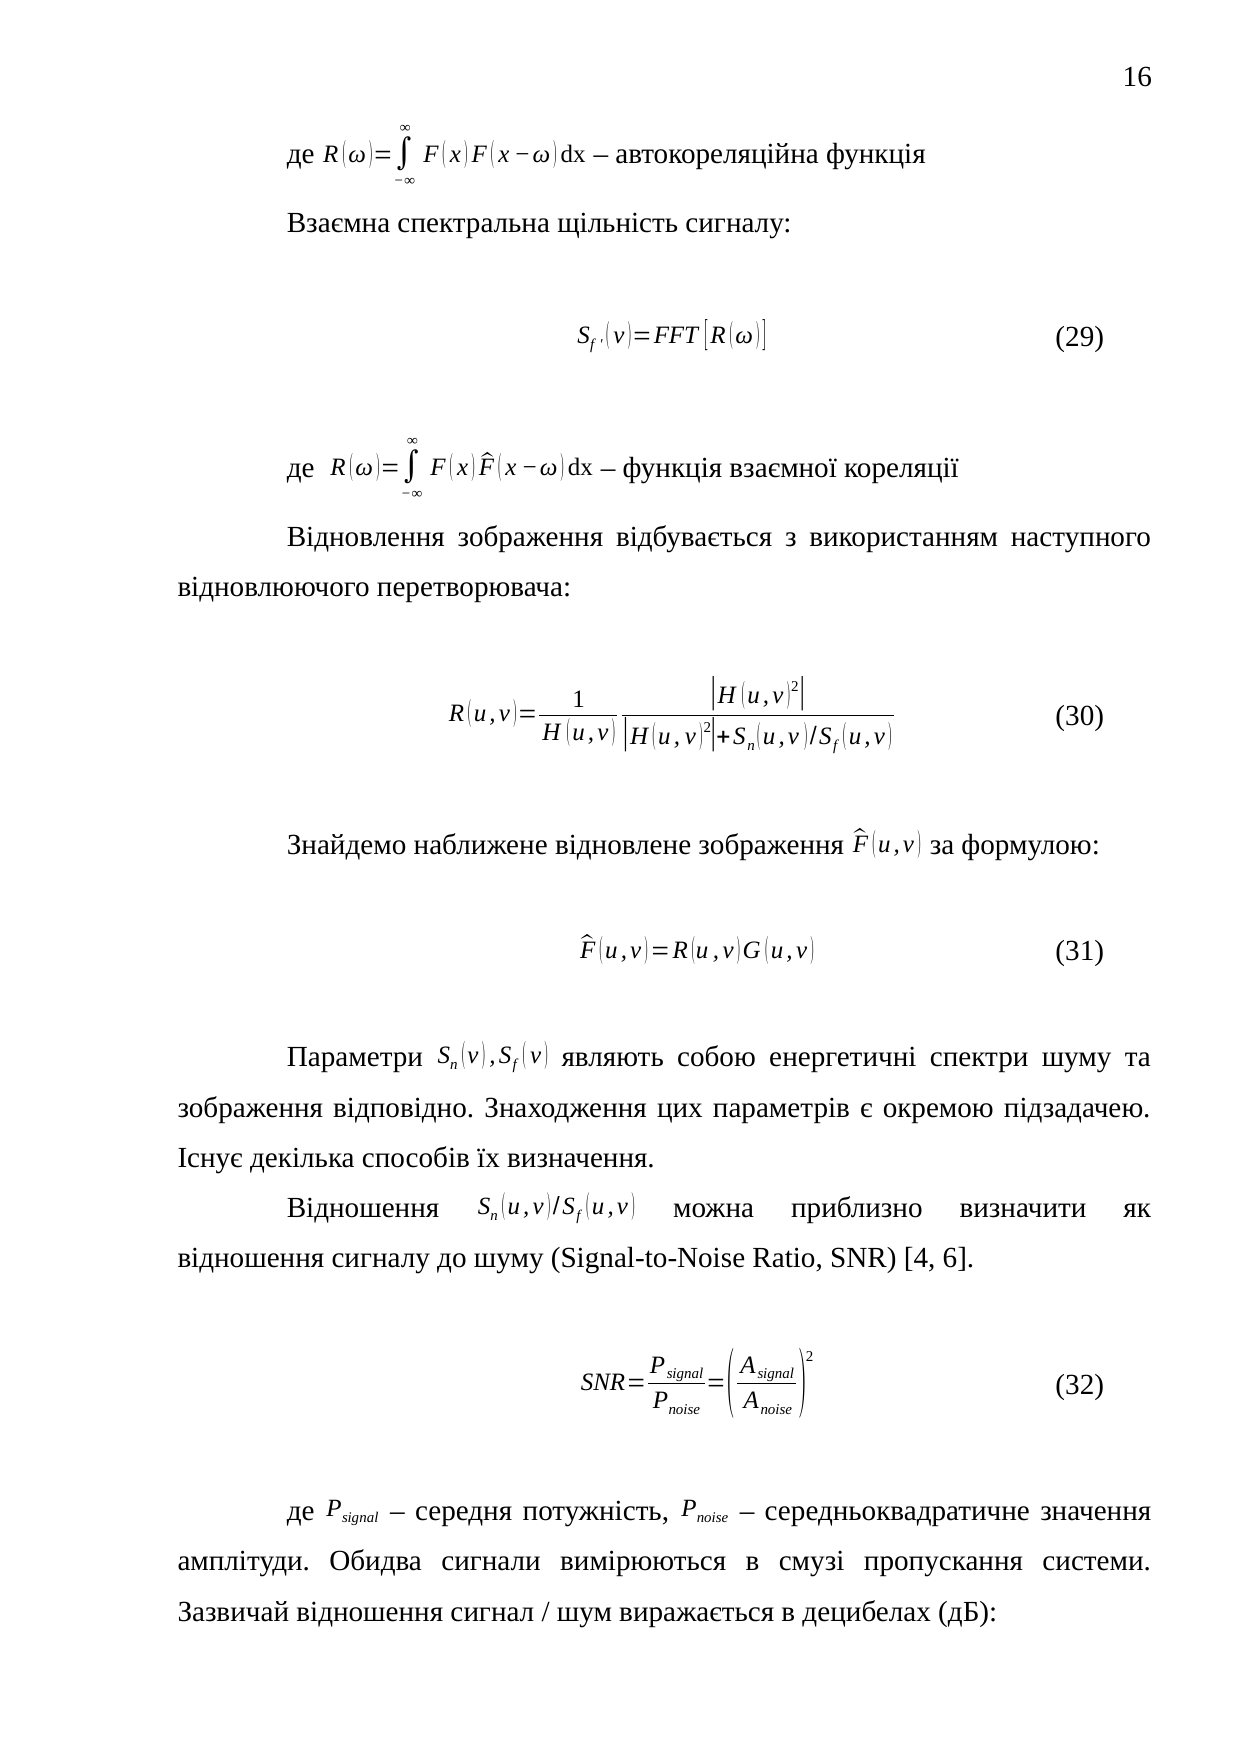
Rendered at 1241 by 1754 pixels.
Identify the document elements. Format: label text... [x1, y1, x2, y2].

text Взаємна спектральна щільність сигналу: [177, 206, 1152, 239]
table_header (32) [1050, 1341, 1158, 1443]
text Параметри являють собою енергетичні спектри шуму та зображення відповідно. Знаходження цих параметрів є окремою підзадачею. Існує декілька способів їх визначення. [177, 1039, 1152, 1173]
text де – середня потужність, – середньоквадратичне значення амплітуди. Обидва сигнали вимірюються в смузі пропускання системи. Зазвичай відношення сигнал / шум виражається в децибелах (дБ): [177, 1493, 1152, 1627]
table_header [183, 306, 1050, 381]
table_header [183, 670, 1050, 776]
text де – автокореляційна функція [177, 118, 1152, 189]
table_header (29) [1050, 306, 1158, 381]
text Знайдемо наближене відновлене зображення за формулою: [177, 827, 1152, 860]
table_header (30) [1050, 670, 1158, 776]
table_header (31) [1050, 928, 1158, 989]
text Відновлення зображення відбувається з використанням наступного відновлюючого перетворювача: [177, 519, 1152, 603]
table_header [183, 928, 1050, 989]
text де – функція взаємної кореляції [177, 432, 1152, 502]
table_header [183, 1341, 1050, 1443]
text Відношення можна приблизно визначити як відношення сигналу до шуму (Signal-to-Noise Ratio, SNR) [4, 6]. [177, 1190, 1152, 1274]
